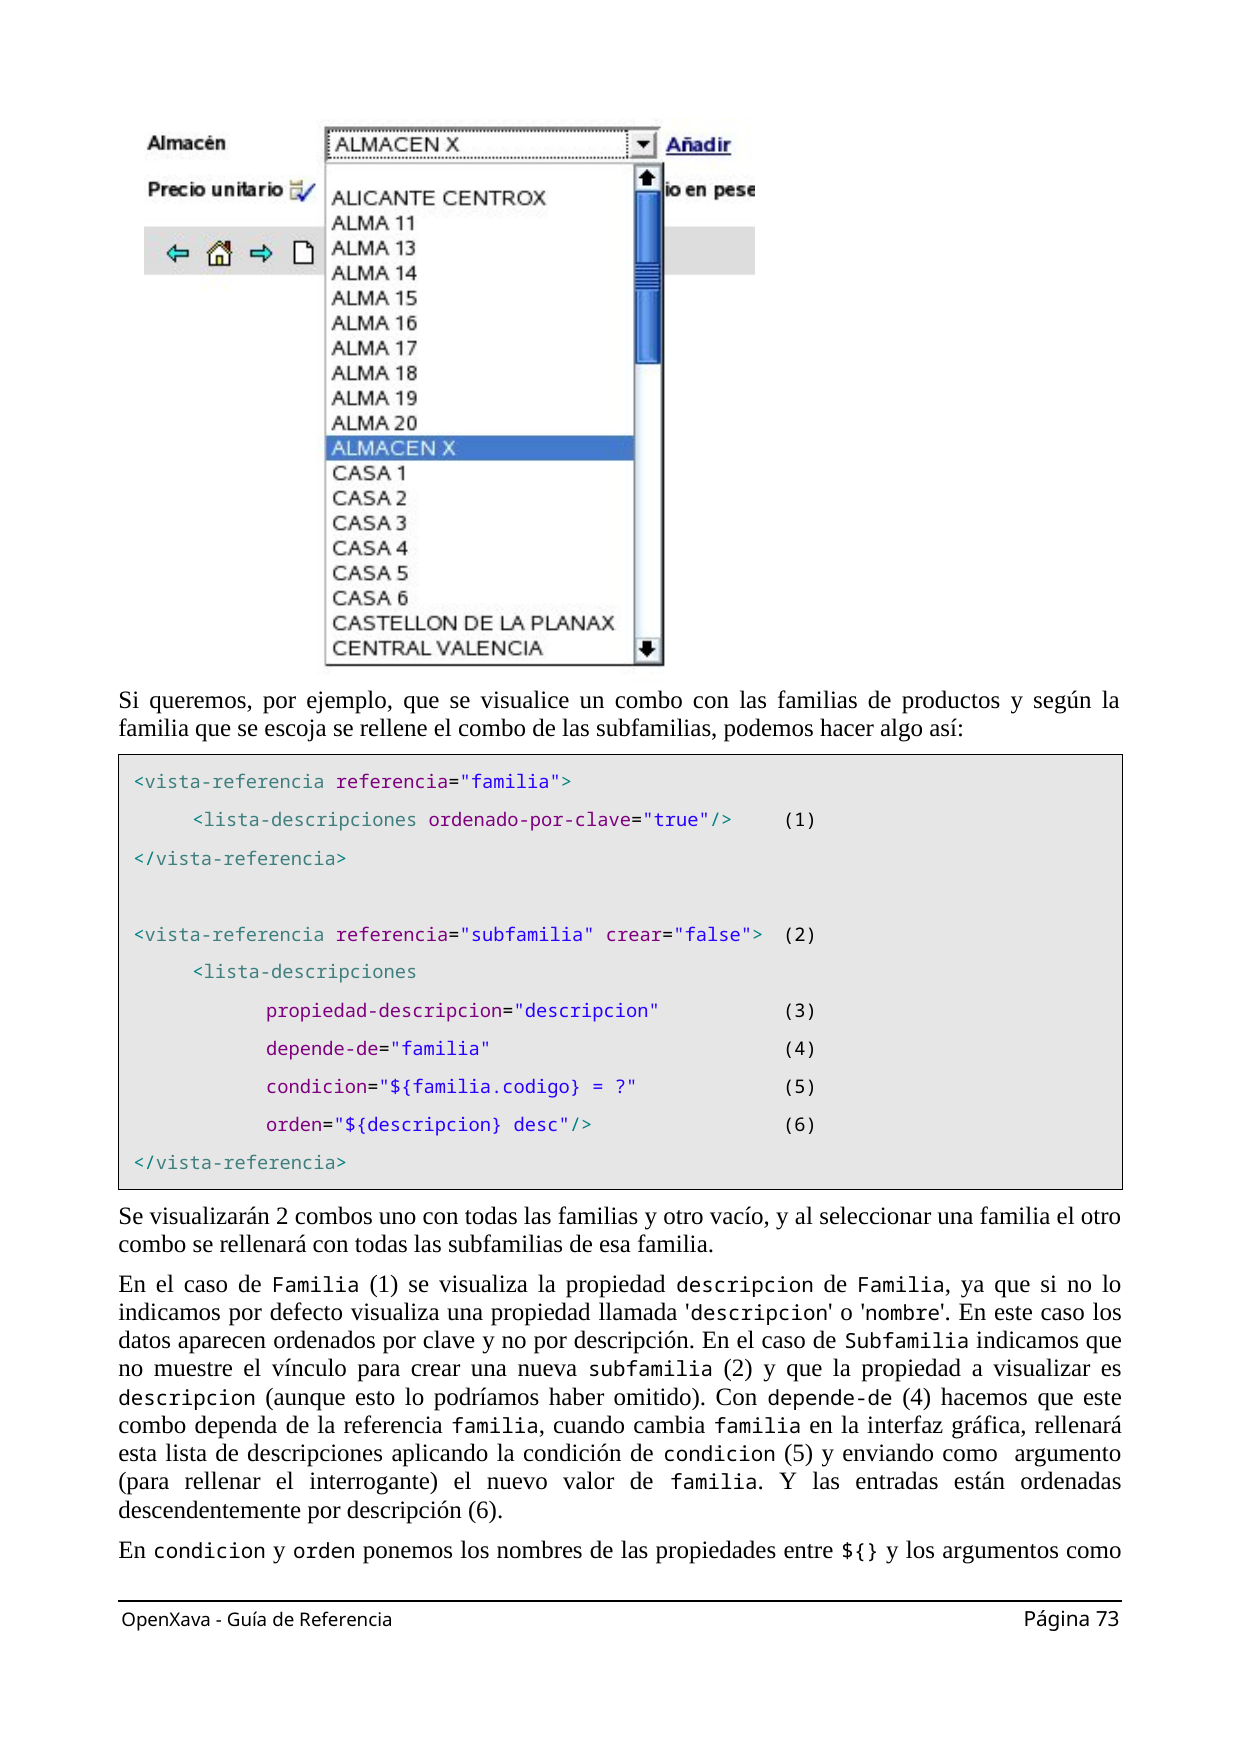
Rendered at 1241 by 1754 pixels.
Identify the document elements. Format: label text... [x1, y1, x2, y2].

text Se visualizarán 2 combos uno con todas las familias y otro vacío, y al seleccionar una familia el otro combo se rellenará con todas las subfamilias de esa familia. [118, 1202, 1122, 1257]
text <lista-descripciones [119, 944, 1122, 982]
text depende-de="familia" (4) [119, 1020, 1122, 1058]
text <lista-descripciones ordenado-por-clave="true"/> (1) [119, 792, 1122, 830]
text En condicion y orden ponemos los nombres de las propiedades entre ${} y los argumentos como [118, 1536, 1122, 1564]
text Si queremos, por ejemplo, que se visualice un combo con las familias de productos y según la familia que se escoja se rellene el combo de las subfamilias, podemos hacer algo así: [118, 686, 1122, 741]
text orden="${descripcion} desc"/> (6) [119, 1096, 1122, 1134]
text <vista-referencia referencia="subfamilia" crear="false"> (2) [119, 906, 1122, 944]
text </vista-referencia> [119, 1134, 1122, 1189]
text propiedad-descripcion="descripcion" (3) [119, 982, 1122, 1020]
text </vista-referencia> [119, 830, 1122, 868]
text condicion="${familia.codigo} = ?" (5) [119, 1058, 1122, 1096]
text <vista-referencia referencia="familia"> [119, 755, 1122, 792]
text En el caso de Familia (1) se visualiza la propiedad descripcion de Familia, ya que si no lo indicamos por defecto visualiza una propiedad llamada 'descripcion' o 'nombre'. En este caso los datos aparecen ordenados por clave y no por descripción. En el caso de Subfamilia indicamos que no muestre el vínculo para crear una nueva subfamilia (2) y que la propiedad a visualizar es descripcion (aunque esto lo podríamos haber omitido). Con depende-de (4) hacemos que este combo dependa de la referencia familia, cuando cambia familia en la interfaz gráfica, rellenará esta lista de descripciones aplicando la condición de condicion (5) y enviando como argumento (para rellenar el interrogante) el nuevo valor de familia. Y las entradas están ordenadas descendentemente por descripción (6). [118, 1270, 1122, 1523]
picture [144, 118, 755, 686]
